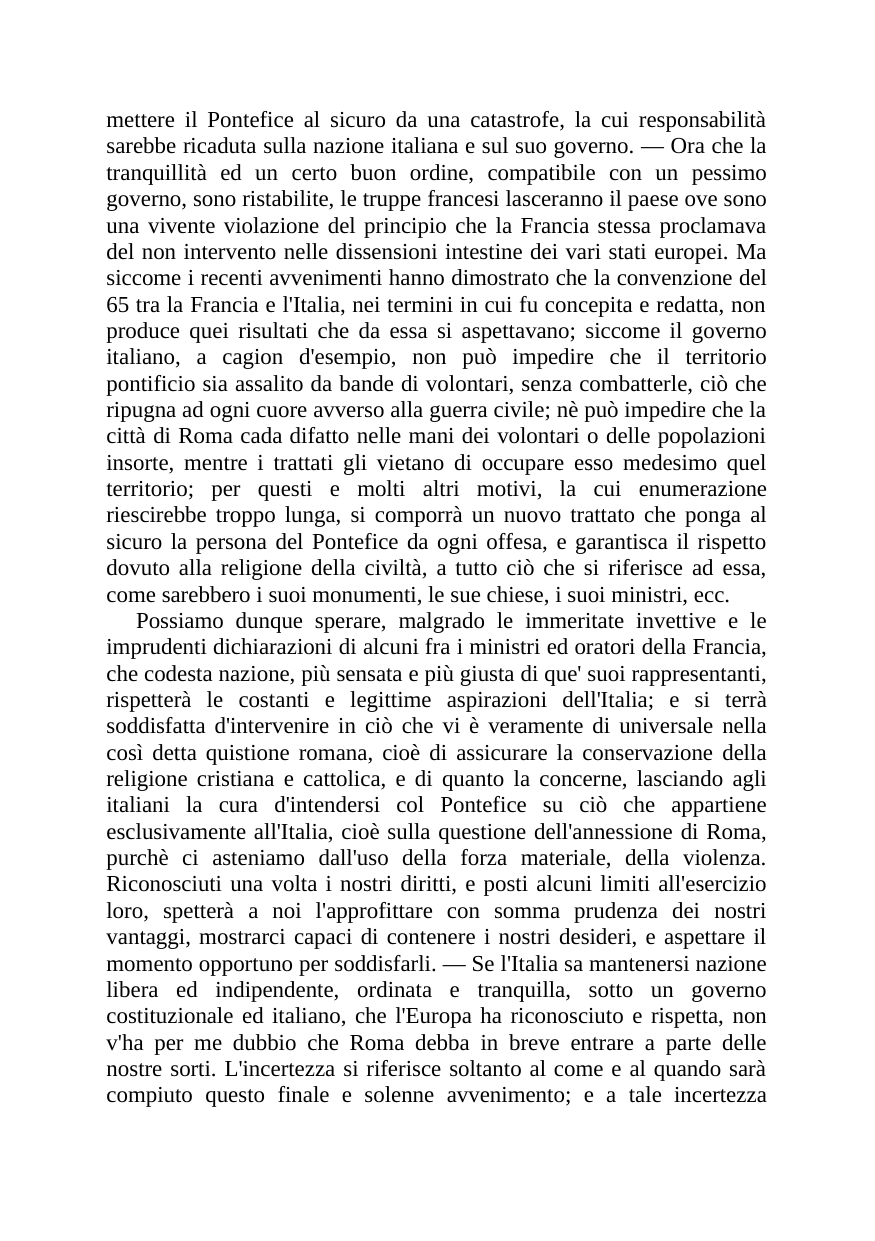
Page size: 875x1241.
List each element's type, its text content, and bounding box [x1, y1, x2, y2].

text Possiamo dunque sperare, malgrado le immeritate invettive e le imprudenti dichiarazioni di alcuni fra i ministri ed oratori della Francia, che codesta nazione, più sensata e più giusta di que' suoi rappresentanti, rispetterà le costanti e legittime aspirazioni dell'Italia; e si terrà soddisfatta d'intervenire in ciò che vi è veramente di universale nella così detta quistione romana, cioè di assicurare la conservazione della religione cristiana e cattolica, e di quanto la concerne, lasciando agli italiani la cura d'intendersi col Pontefice su ciò che appartiene esclusivamente all'Italia, cioè sulla questione dell'annessione di Roma, purchè ci asteniamo dall'uso della forza materiale, della violenza. Riconosciuti una volta i nostri diritti, e posti alcuni limiti all'esercizio loro, spetterà a noi l'approfittare con somma prudenza dei nostri vantaggi, mostrarci capaci di contenere i nostri desideri, e aspettare il momento opportuno per soddisfarli. — Se l'Italia sa mantenersi nazione libera ed indipendente, ordinata e tranquilla, sotto un governo costituzionale ed italiano, che l'Europa ha riconosciuto e rispetta, non v'ha per me dubbio che Roma debba in breve entrare a parte delle nostre sorti. L'incertezza si riferisce soltanto al come e al quando sarà compiuto questo finale e solenne avvenimento; e a tale incertezza [106, 607, 768, 1108]
text mettere il Pontefice al sicuro da una catastrofe, la cui responsabilità sarebbe ricaduta sulla nazione italiana e sul suo governo. — Ora che la tranquillità ed un certo buon ordine, compatibile con un pessimo governo, sono ristabilite, le truppe francesi lasceranno il paese ove sono una vivente violazione del principio che la Francia stessa proclamava del non intervento nelle dissensioni intestine dei vari stati europei. Ma siccome i recenti avvenimenti hanno dimostrato che la convenzione del 65 tra la Francia e l'Italia, nei termini in cui fu concepita e redatta, non produce quei risultati che da essa si aspettavano; siccome il governo italiano, a cagion d'esempio, non può impedire che il territorio pontificio sia assalito da bande di volontari, senza combatterle, ciò che ripugna ad ogni cuore avverso alla guerra civile; nè può impedire che la città di Roma cada difatto nelle mani dei volontari o delle popolazioni insorte, mentre i trattati gli vietano di occupare esso medesimo quel territorio; per questi e molti altri motivi, la cui enumerazione riescirebbe troppo lunga, si comporrà un nuovo trattato che ponga al sicuro la persona del Pontefice da ogni offesa, e garantisca il rispetto dovuto alla religione della civiltà, a tutto ciò che si riferisce ad essa, come sarebbero i suoi monumenti, le sue chiese, i suoi ministri, ecc. [106, 106, 768, 607]
